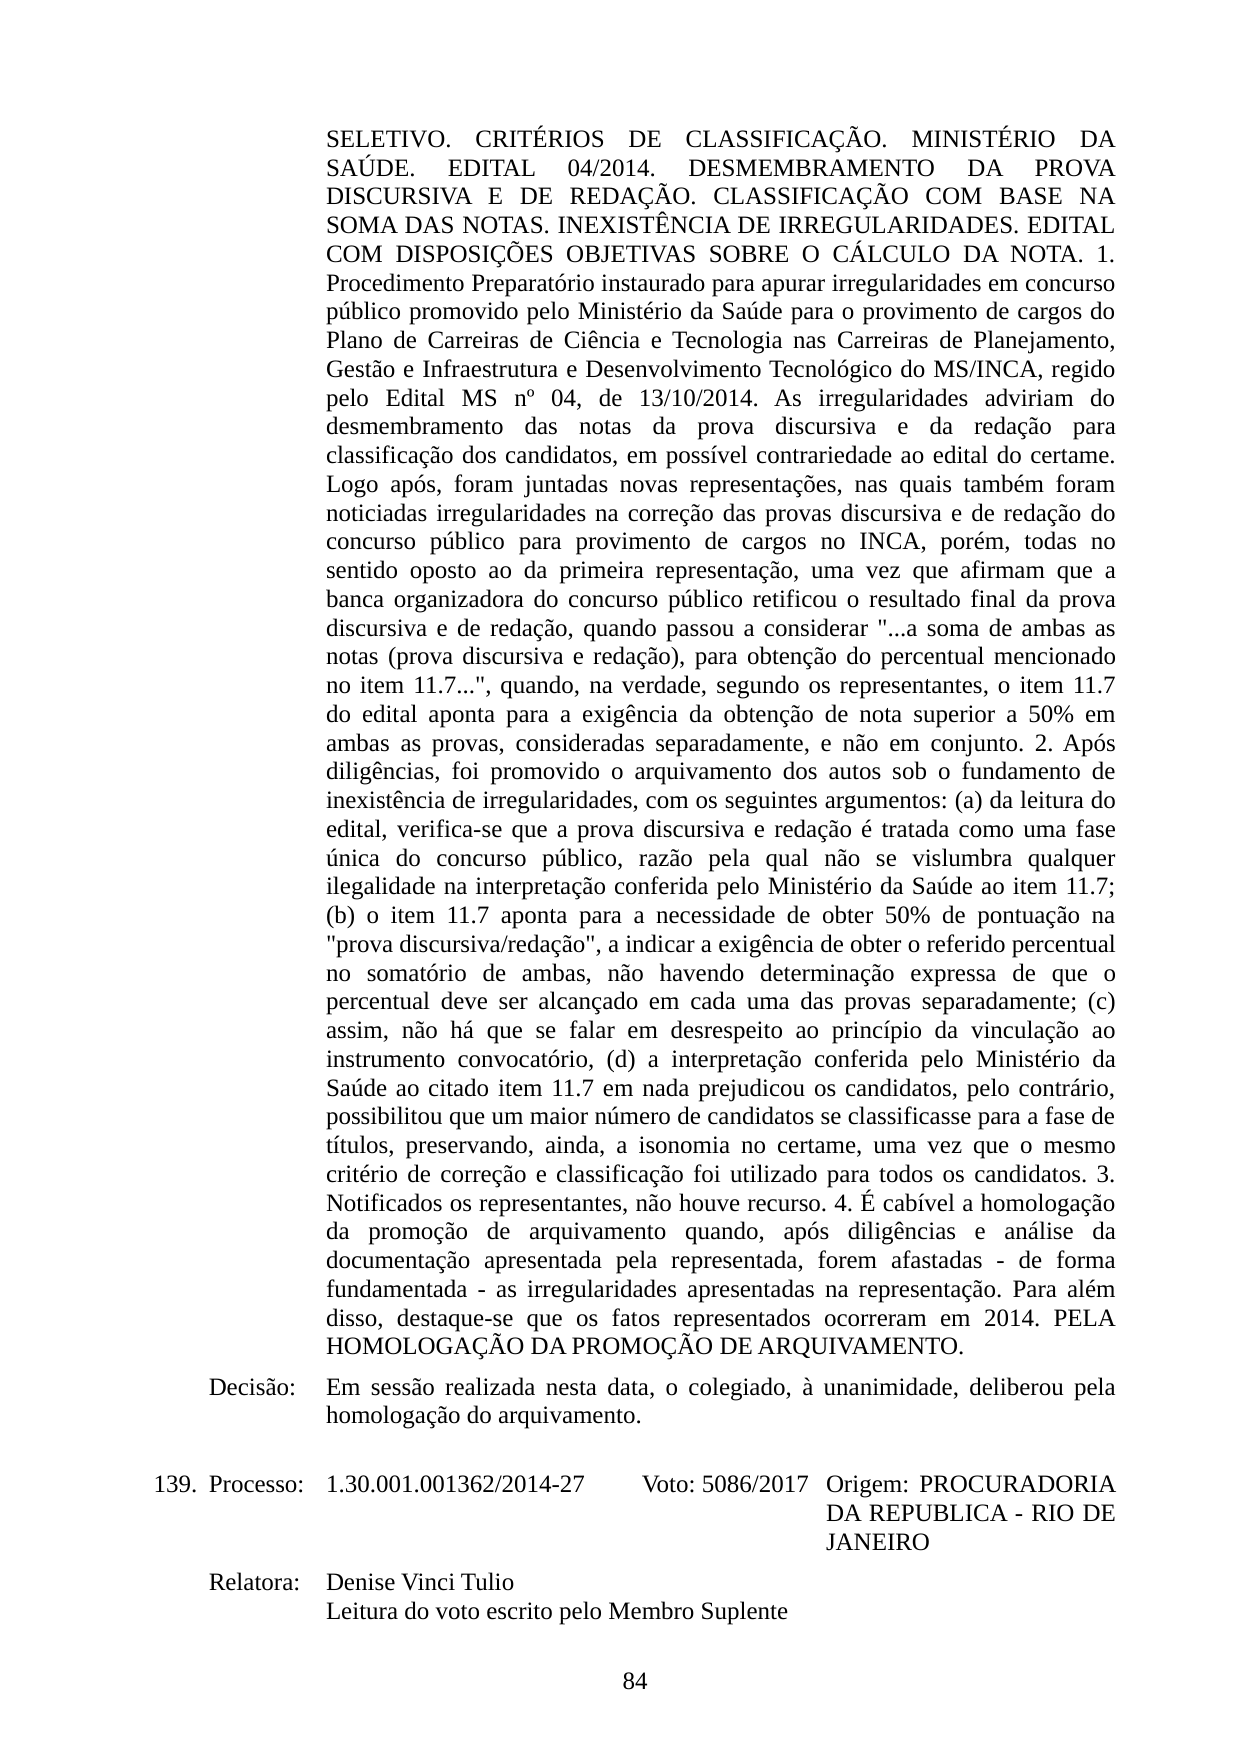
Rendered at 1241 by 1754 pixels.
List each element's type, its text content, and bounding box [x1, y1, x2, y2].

table_cell SELETIVO. CRITÉRIOS DE CLASSIFICAÇÃO. MINISTÉRIO DA SAÚDE. EDITAL 04/2014. DESMEMBRAMENTO DA PROVA DISCURSIVA E DE REDAÇÃO. CLASSIFICAÇÃO COM BASE NA SOMA DAS NOTAS. INEXISTÊNCIA DE IRREGULARIDADES. EDITAL COM DISPOSIÇÕES OBJETIVAS SOBRE O CÁLCULO DA NOTA. 1. Procedimento Preparatório instaurado para apurar irregularidades em concurso público promovido pelo Ministério da Saúde para o provimento de cargos do Plano de Carreiras de Ciência e Tecnologia nas Carreiras de Planejamento, Gestão e Infraestrutura e Desenvolvimento Tecnológico do MS/INCA, regido pelo Edital MS nº 04, de 13/10/2014. As irregularidades adviriam do desmembramento das notas da prova discursiva e da redação para classificação dos candidatos, em possível contrariedade ao edital do certame. Logo após, foram juntadas novas representações, nas quais também foram noticiadas irregularidades na correção das provas discursiva e de redação do concurso público para provimento de cargos no INCA, porém, todas no sentido oposto ao da primeira representação, uma vez que afirmam que a banca organizadora do concurso público retificou o resultado final da prova discursiva e de redação, quando passou a considerar "...a soma de ambas as notas (prova discursiva e redação), para obtenção do percentual mencionado no item 11.7...", quando, na verdade, segundo os representantes, o item 11.7 do edital aponta para a exigência da obtenção de nota superior a 50% em ambas as provas, consideradas separadamente, e não em conjunto. 2. Após diligências, foi promovido o arquivamento dos autos sob o fundamento de inexistência de irregularidades, com os seguintes argumentos: (a) da leitura do edital, verifica-se que a prova discursiva e redação é tratada como uma fase única do concurso público, razão pela qual não se vislumbra qualquer ilegalidade na interpretação conferida pelo Ministério da Saúde ao item 11.7; (b) o item 11.7 aponta para a necessidade de obter 50% de pontuação na "prova discursiva/redação", a indicar a exigência de obter o referido percentual no somatório de ambas, não havendo determinação expressa de que o percentual deve ser alcançado em cada uma das provas separadamente; (c) assim, não há que se falar em desrespeito ao princípio da vinculação ao instrumento convocatório, (d) a interpretação conferida pelo Ministério da Saúde ao citado item 11.7 em nada prejudicou os candidatos, pelo contrário, possibilitou que um maior número de candidatos se classificasse para a fase de títulos, preservando, ainda, a isonomia no certame, uma vez que o mesmo critério de correção e classificação foi utilizado para todos os candidatos. 3. Notificados os representantes, não houve recurso. 4. É cabível a homologação da promoção de arquivamento quando, após diligências e análise da documentação apresentada pela representada, forem afastadas - de forma fundamentada - as irregularidades apresentadas na representação. Para além disso, destaque-se que os fatos representados ocorreram em 2014. PELA HOMOLOGAÇÃO DA PROMOÇÃO DE ARQUIVAMENTO. [320, 118, 1122, 1366]
table_header 1.30.001.001362/2014-27 [320, 1464, 636, 1561]
table_cell [203, 118, 320, 1366]
table_header Voto: 5086/2017 [636, 1464, 820, 1561]
table_header Processo: [203, 1464, 320, 1561]
table_header Origem: PROCURADORIA DA REPUBLICA - RIO DE JANEIRO [820, 1464, 1122, 1561]
table_cell [148, 1366, 203, 1435]
table_cell Relatora: [203, 1561, 320, 1630]
table_cell [148, 118, 203, 1366]
table_cell [148, 1561, 203, 1630]
table_cell Decisão: [203, 1366, 320, 1435]
table_cell Em sessão realizada nesta data, o colegiado, à unanimidade, deliberou pela homologação do arquivamento. [320, 1366, 1122, 1435]
table_header 139. [148, 1464, 203, 1561]
table_cell Denise Vinci Tulio Leitura do voto escrito pelo Membro Suplente [320, 1561, 1122, 1630]
